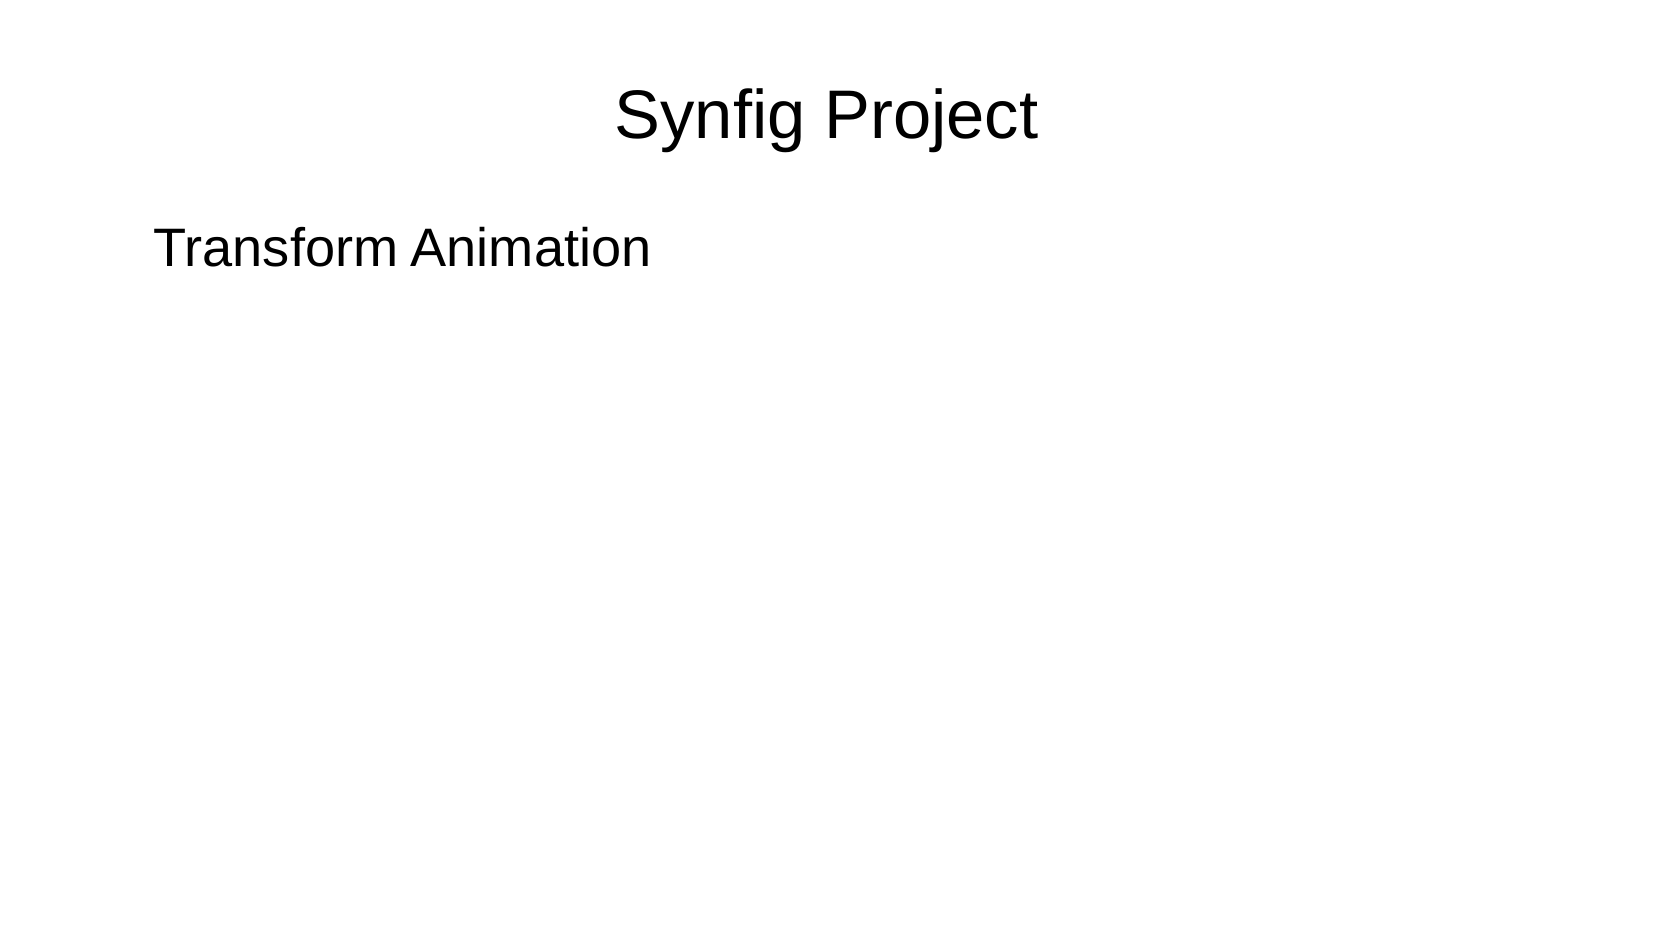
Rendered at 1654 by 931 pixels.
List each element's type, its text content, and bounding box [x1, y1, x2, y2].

list Transform Animation [82, 217, 809, 758]
title Synfig Project [82, 37, 1571, 193]
